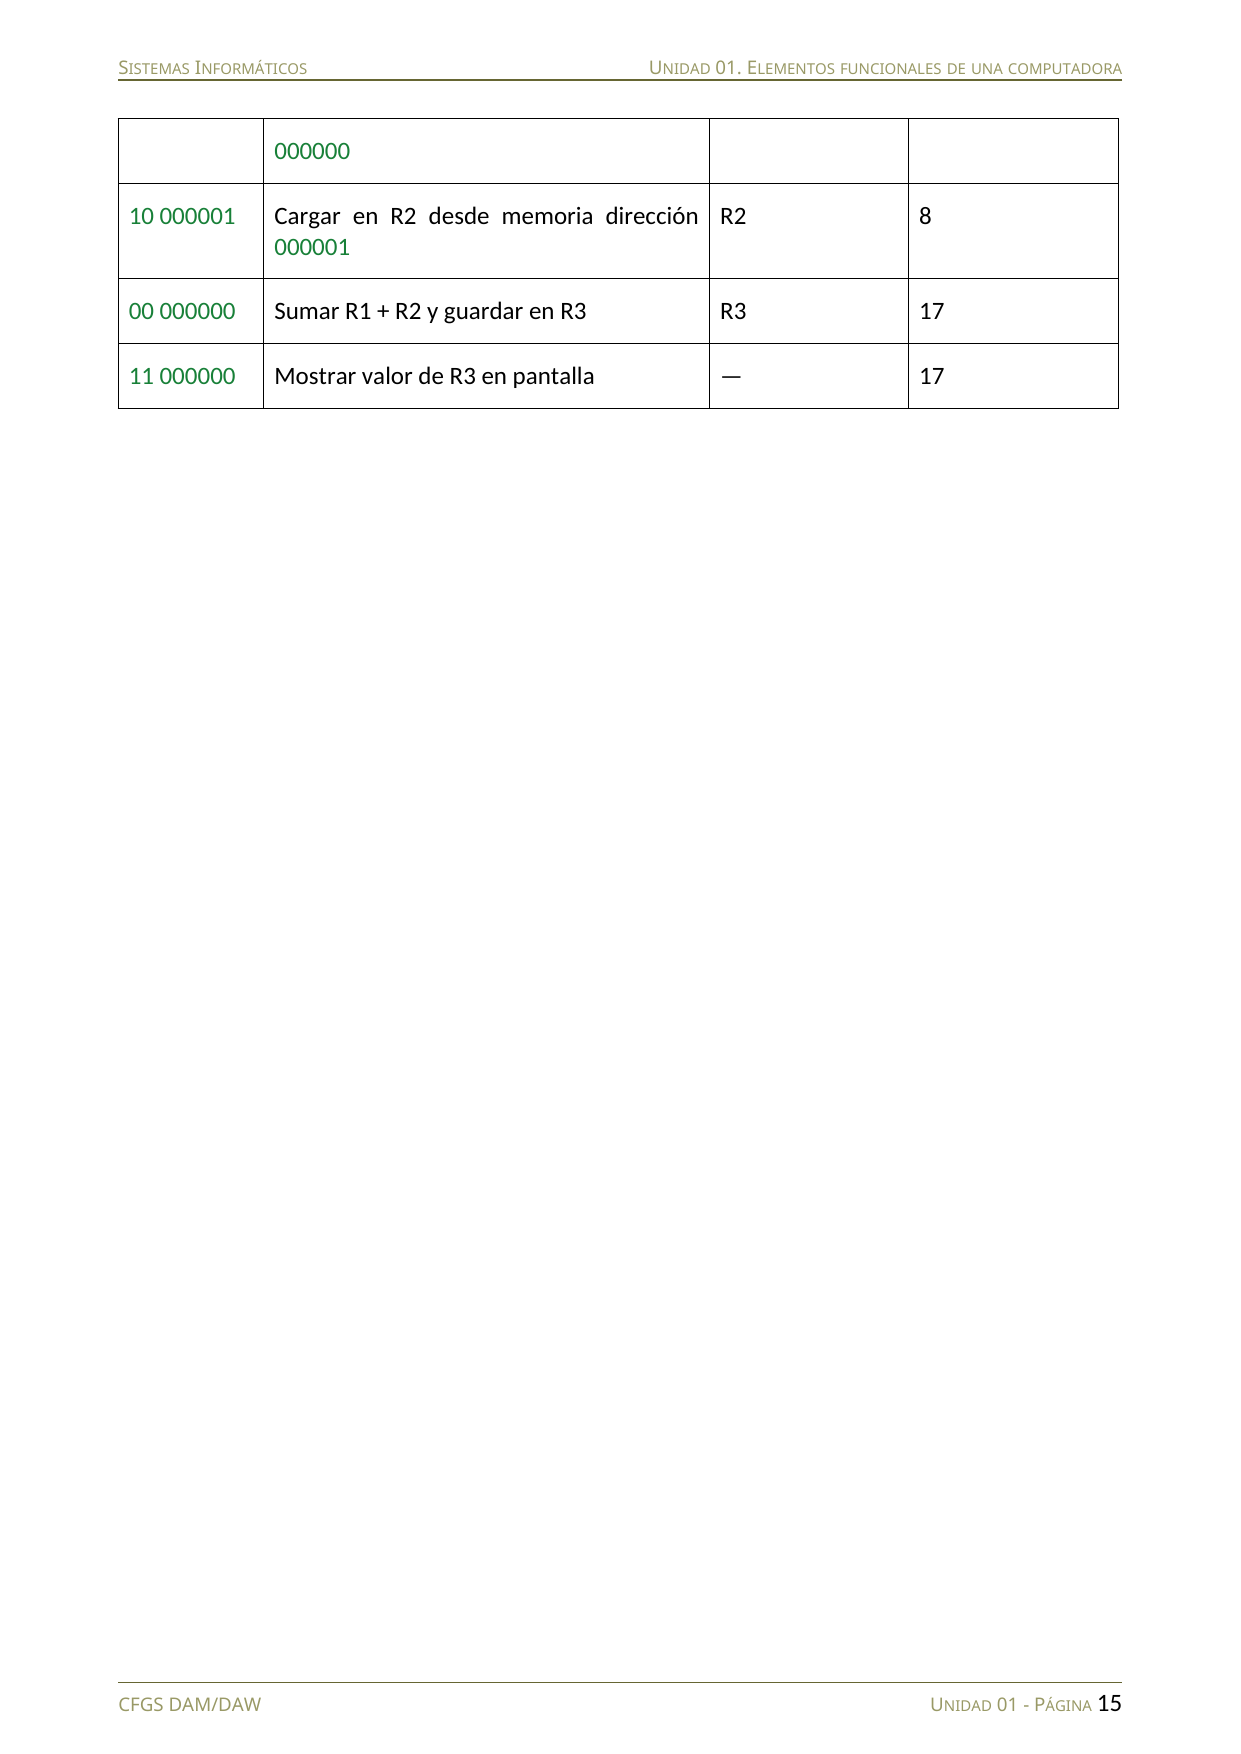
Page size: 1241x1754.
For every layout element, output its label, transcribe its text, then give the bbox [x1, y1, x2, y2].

table_cell [909, 119, 1118, 183]
table_cell Cargar en R2 desde memoria dirección 000001 [264, 184, 709, 278]
table_cell — [710, 344, 908, 408]
table_cell 17 [909, 279, 1118, 343]
table_cell 8 [909, 184, 1118, 278]
table_cell [119, 119, 263, 183]
table_cell Mostrar valor de R3 en pantalla [264, 344, 709, 408]
table_cell Sumar R1 + R2 y guardar en R3 [264, 279, 709, 343]
table_cell [710, 119, 908, 183]
table_cell 10 000001 [119, 184, 263, 278]
table_cell R3 [710, 279, 908, 343]
table_cell 00 000000 [119, 279, 263, 343]
table_cell 11 000000 [119, 344, 263, 408]
table_cell 17 [909, 344, 1118, 408]
table_cell R2 [710, 184, 908, 278]
table_cell 000000 [264, 119, 709, 183]
